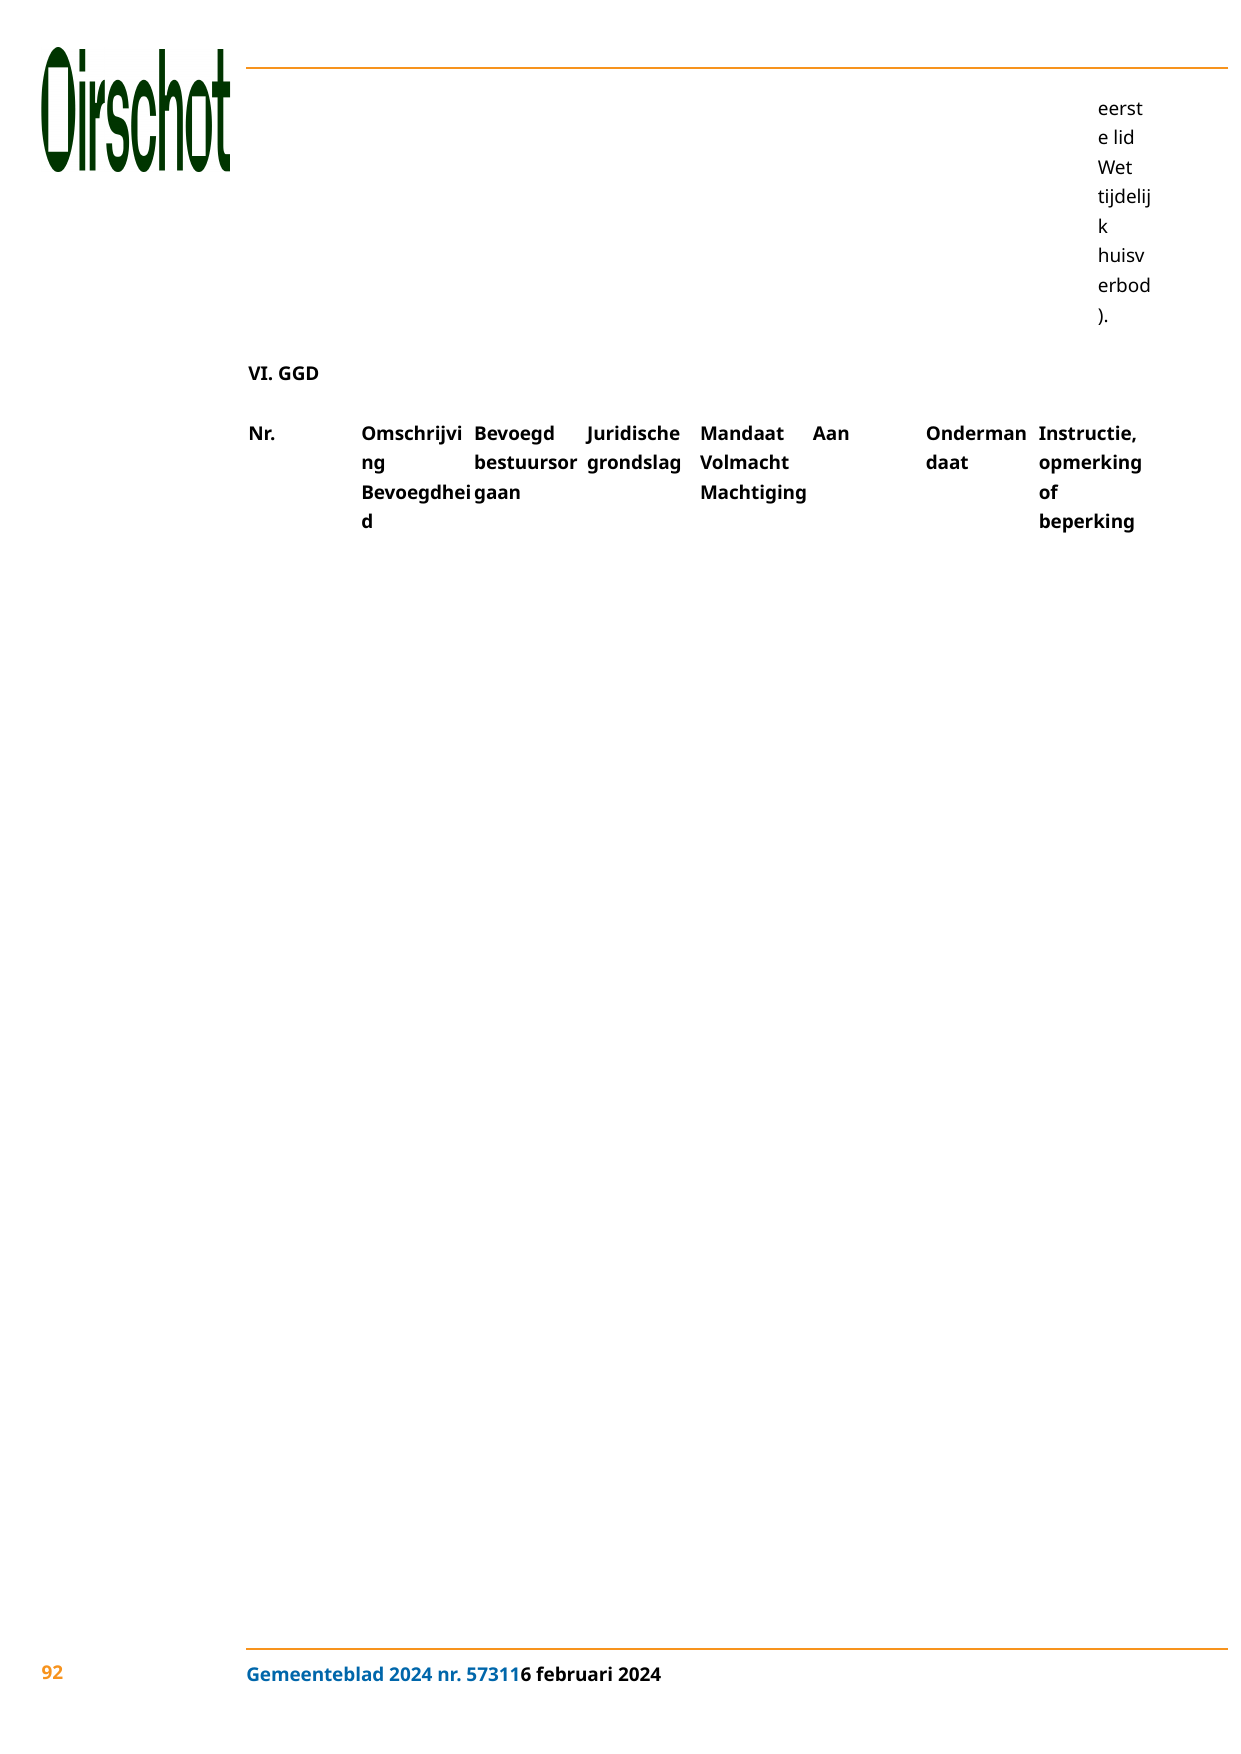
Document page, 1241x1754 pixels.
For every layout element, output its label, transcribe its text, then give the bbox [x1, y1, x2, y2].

table_cell [474, 95, 587, 328]
table_header Aan [813, 420, 926, 534]
table_cell [248, 95, 361, 328]
table_header Omschrijving Bevoegdheid [361, 420, 474, 534]
table_cell [587, 95, 700, 328]
table_header Bevoegd bestuursorgaan [474, 420, 587, 534]
table_header Mandaat Volmacht Machtiging [700, 420, 813, 534]
table_header Ondermandaat [926, 420, 1038, 534]
table_cell eerste lid Wet tijdelijk huisverbod). [1039, 95, 1152, 328]
table_header Juridische grondslag [587, 420, 700, 534]
table_cell [813, 95, 926, 328]
picture [41, 47, 231, 172]
table_header Nr. [248, 420, 361, 534]
table_cell [926, 95, 1038, 328]
table_cell [700, 95, 813, 328]
text VI. GGD [248, 360, 1152, 386]
table_header Instructie, opmerking of beperking [1039, 420, 1152, 534]
table_cell [361, 95, 474, 328]
